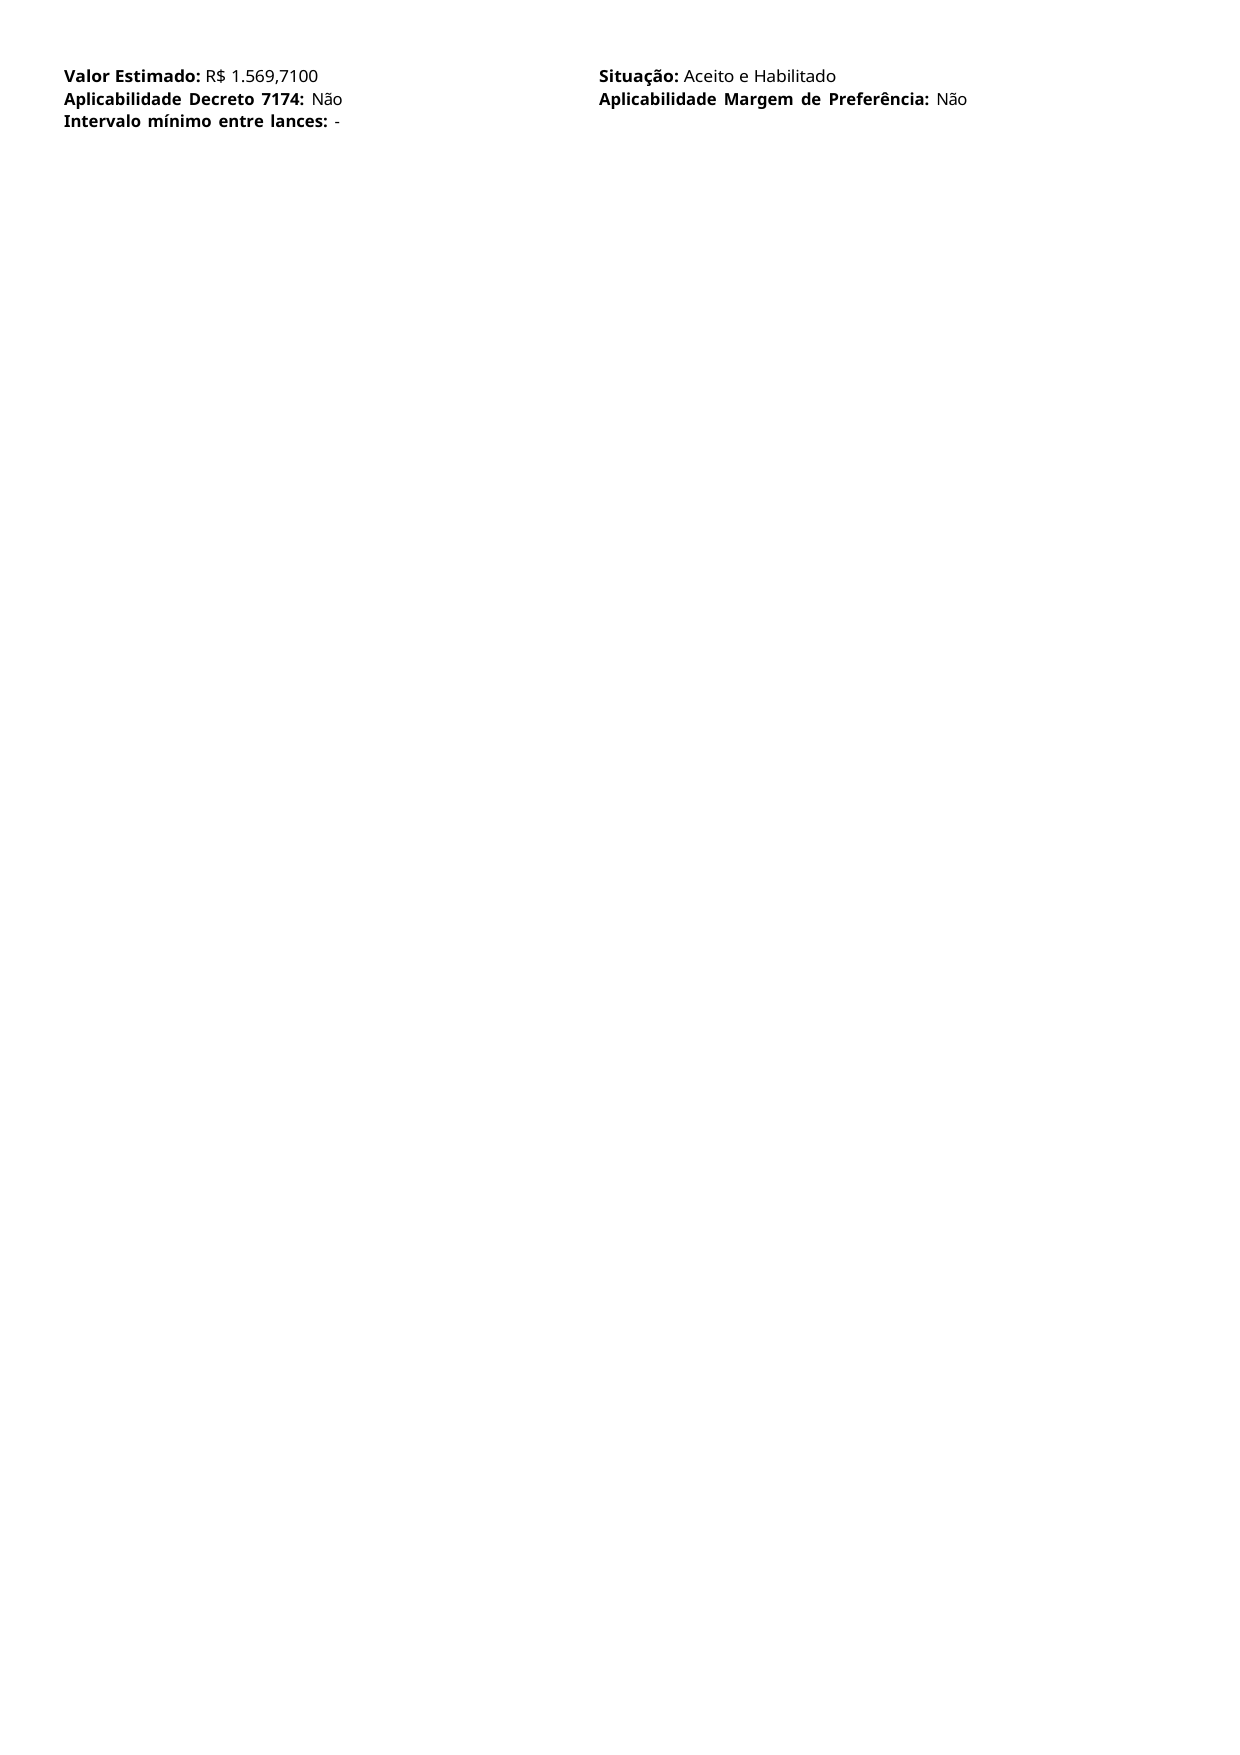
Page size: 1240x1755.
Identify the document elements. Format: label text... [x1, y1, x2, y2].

text Valor Estimado: R$ 1.569,7100 Situação: Aceito e Habilitado [64, 64, 1166, 87]
text Intervalo mínimo entre lances: - [64, 110, 1166, 133]
text Aplicabilidade Decreto 7174: Não Aplicabilidade Margem de Preferência: Não [64, 87, 1166, 110]
